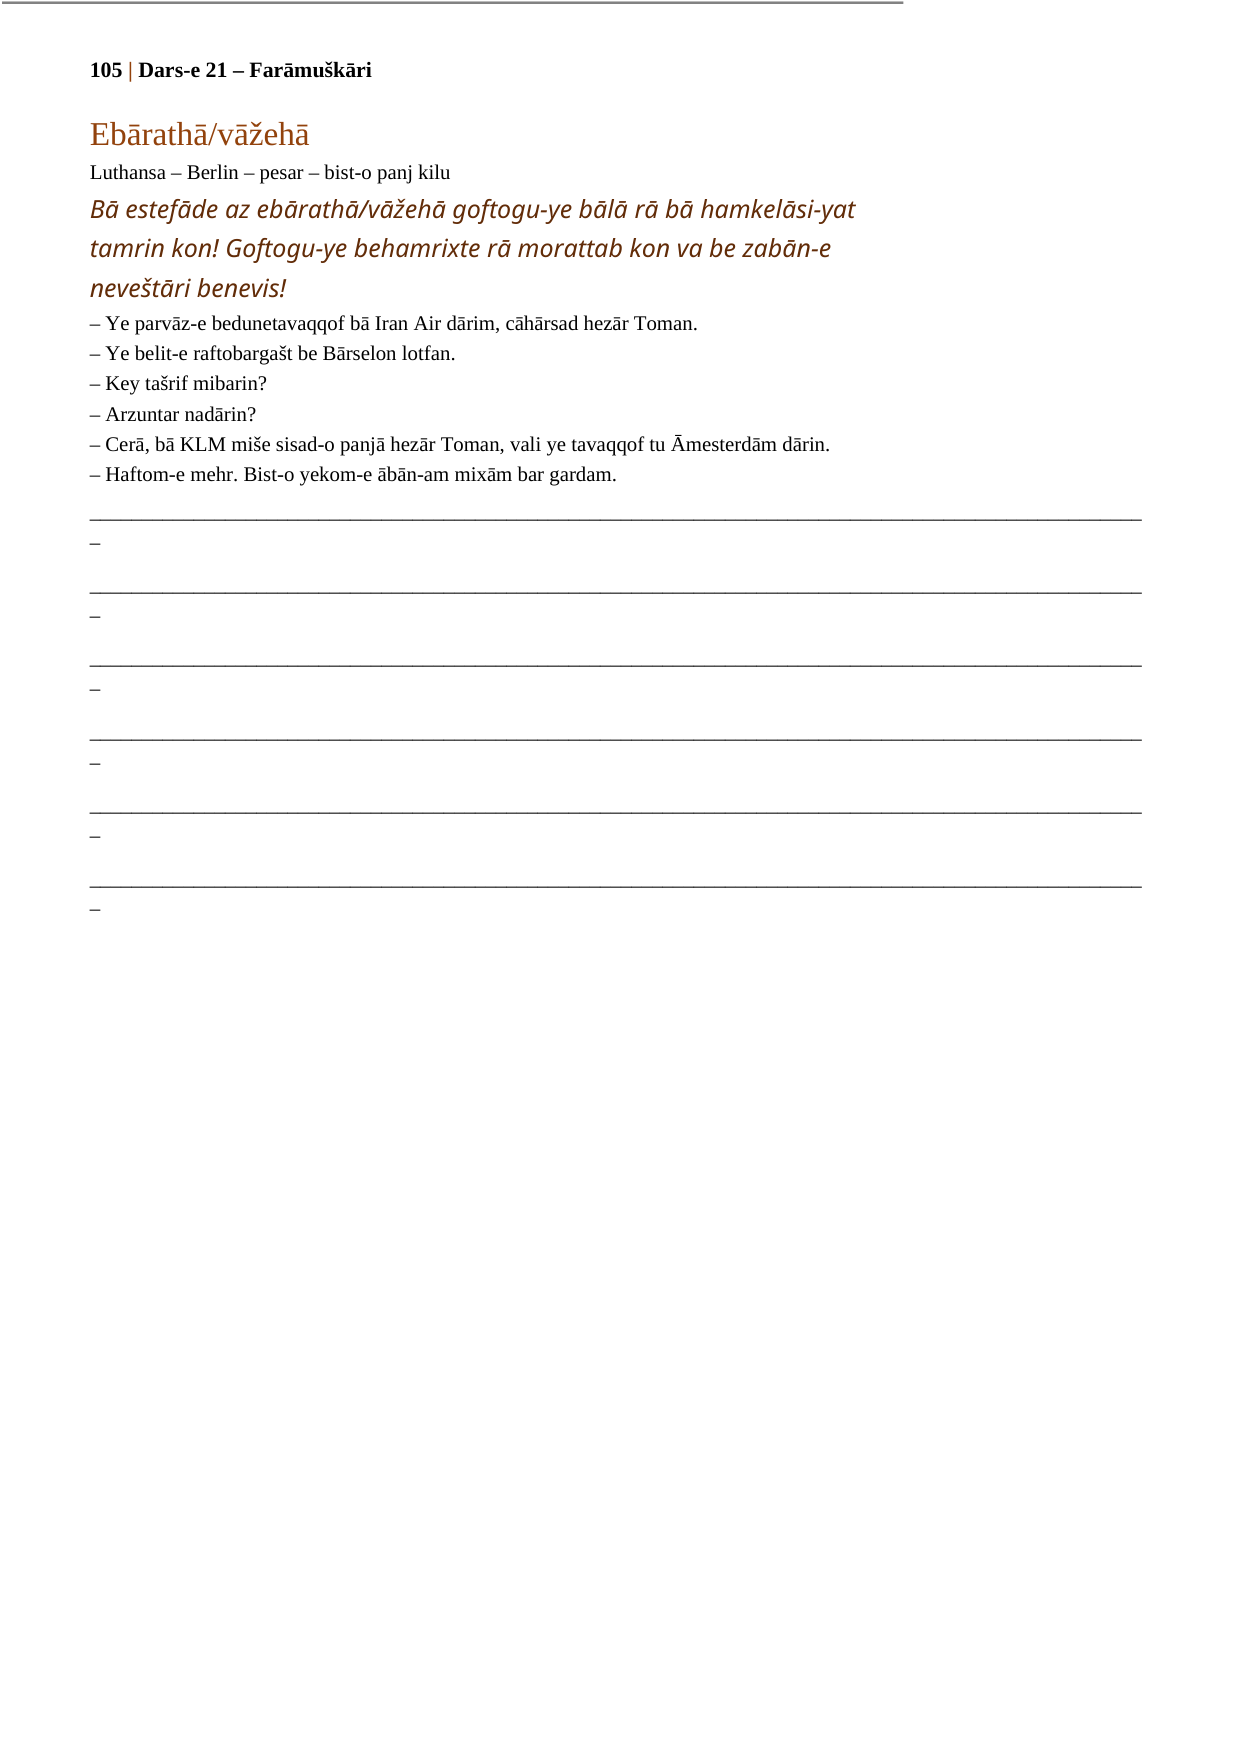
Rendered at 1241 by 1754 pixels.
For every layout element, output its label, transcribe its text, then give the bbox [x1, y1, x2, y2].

text Luthansa – Berlin – pesar – bist‐o panj kilu [89, 160, 1148, 184]
text ______________________________________________________________________________________________________ [89, 792, 1148, 840]
text – Ye parvāz‐e bedunetavaqqof bā Iran Air dārim, cāhārsad hezār Toman. [89, 311, 1148, 335]
text ______________________________________________________________________________________________________ [89, 719, 1148, 767]
text ______________________________________________________________________________________________________ [89, 499, 1148, 547]
text – Cerā, bā KLM miše sisad‐o panjā hezār Toman, vali ye tavaqqof tu Āmesterdām dārin. [89, 432, 1148, 456]
text [0, 0, 905, 6]
text Bā estefāde az ebārathā/vāžehā goftogu‐ye bālā rā bā hamkelāsi‐yat tamrin kon! Goftogu‐ye behamrixte rā morattab kon va be zabān‐e neveštāri benevis! [89, 191, 903, 305]
text ______________________________________________________________________________________________________ [89, 645, 1148, 693]
text – Arzuntar nadārin? [89, 402, 1148, 426]
text ______________________________________________________________________________________________________ [89, 865, 1148, 913]
text – Key tašrif mibarin? [89, 371, 1148, 395]
text ______________________________________________________________________________________________________ [89, 572, 1148, 620]
text – Ye belit‐e raftobargašt be Bārselon lotfan. [89, 341, 1148, 365]
text Ebārathā/vāžehā [89, 114, 1148, 152]
text 105 | Dars‐e 21 – Farāmuškāri [89, 57, 1148, 82]
text – Haftom‐e mehr. Bist‐o yekom‐e ābān‐am mixām bar gardam. [89, 462, 1148, 486]
